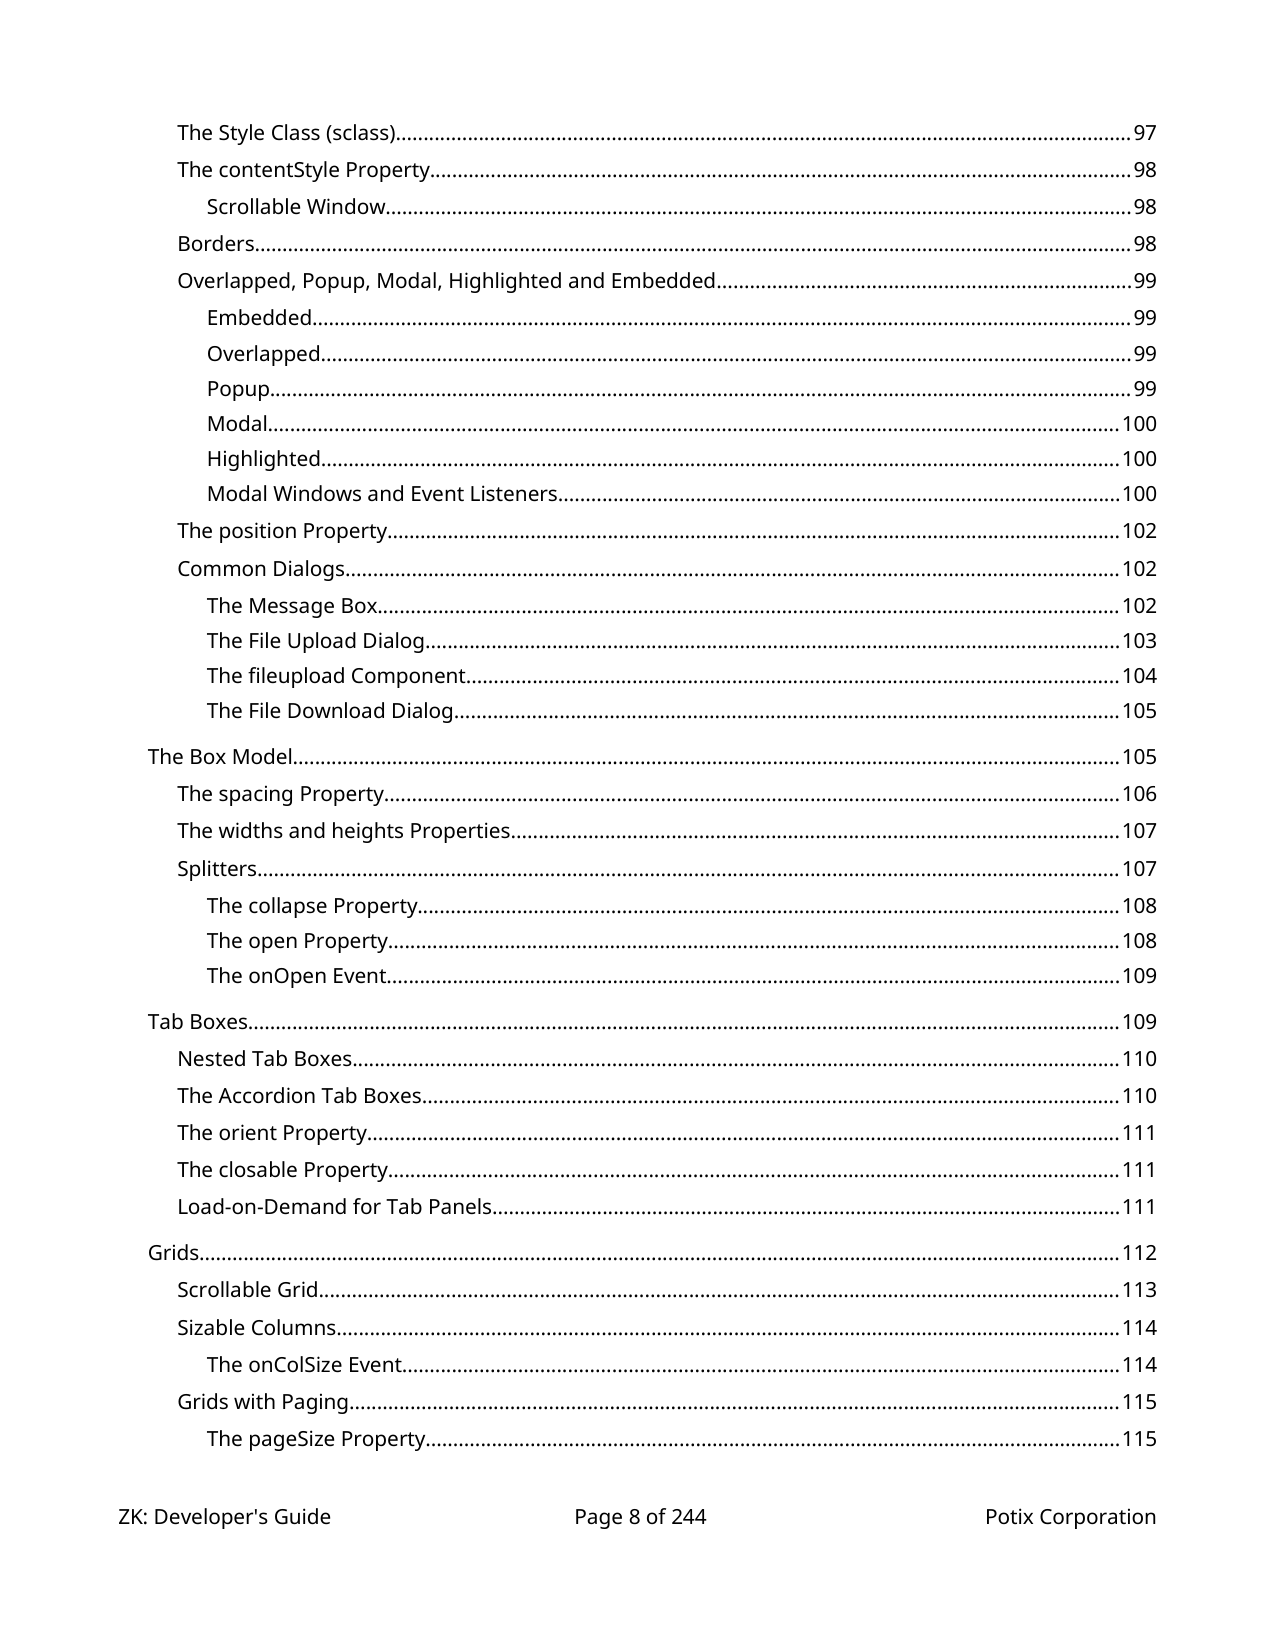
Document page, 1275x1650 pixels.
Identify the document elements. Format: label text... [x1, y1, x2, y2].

text Tab Boxes 109 [148, 1007, 1157, 1035]
text Scrollable Grid 113 [177, 1276, 1157, 1304]
text The fileupload Component 104 [207, 661, 1157, 689]
text Splitters 107 [177, 854, 1157, 882]
text Common Dialogs 102 [177, 554, 1157, 582]
text Nested Tab Boxes 110 [177, 1044, 1157, 1072]
text The pageSize Property 115 [207, 1424, 1157, 1452]
text Highlighted 100 [207, 444, 1157, 473]
text Embedded 99 [207, 303, 1157, 332]
text The spacing Property 106 [177, 779, 1157, 808]
text Grids with Paging 115 [177, 1387, 1157, 1415]
text The File Download Dialog 105 [207, 696, 1157, 725]
text The orient Property 111 [177, 1118, 1157, 1147]
text The File Upload Dialog 103 [207, 626, 1157, 654]
text The position Property 102 [177, 517, 1157, 545]
text Modal 100 [207, 409, 1157, 437]
text Overlapped 99 [207, 339, 1157, 367]
text The closable Property 111 [177, 1155, 1157, 1184]
text The onOpen Event 109 [207, 961, 1157, 989]
text Borders 98 [177, 229, 1157, 258]
text The Style Class (sclass) 97 [177, 118, 1157, 146]
text The widths and heights Properties 107 [177, 817, 1157, 845]
text The open Property 108 [207, 926, 1157, 954]
text Popup 99 [207, 374, 1157, 402]
text The Message Box 102 [207, 591, 1157, 619]
text Modal Windows and Event Listeners 100 [207, 479, 1157, 508]
text The onColSize Event 114 [207, 1350, 1157, 1378]
text The Box Model 105 [148, 742, 1157, 771]
text Load-on-Demand for Tab Panels 111 [177, 1192, 1157, 1221]
text Scrollable Window 98 [207, 192, 1157, 221]
text The contentStyle Property 98 [177, 155, 1157, 183]
text Overlapped, Popup, Modal, Highlighted and Embedded 99 [177, 266, 1157, 295]
text The collapse Property 108 [207, 891, 1157, 919]
text Sizable Columns 114 [177, 1313, 1157, 1341]
text The Accordion Tab Boxes 110 [177, 1081, 1157, 1109]
text Grids 112 [148, 1238, 1157, 1267]
